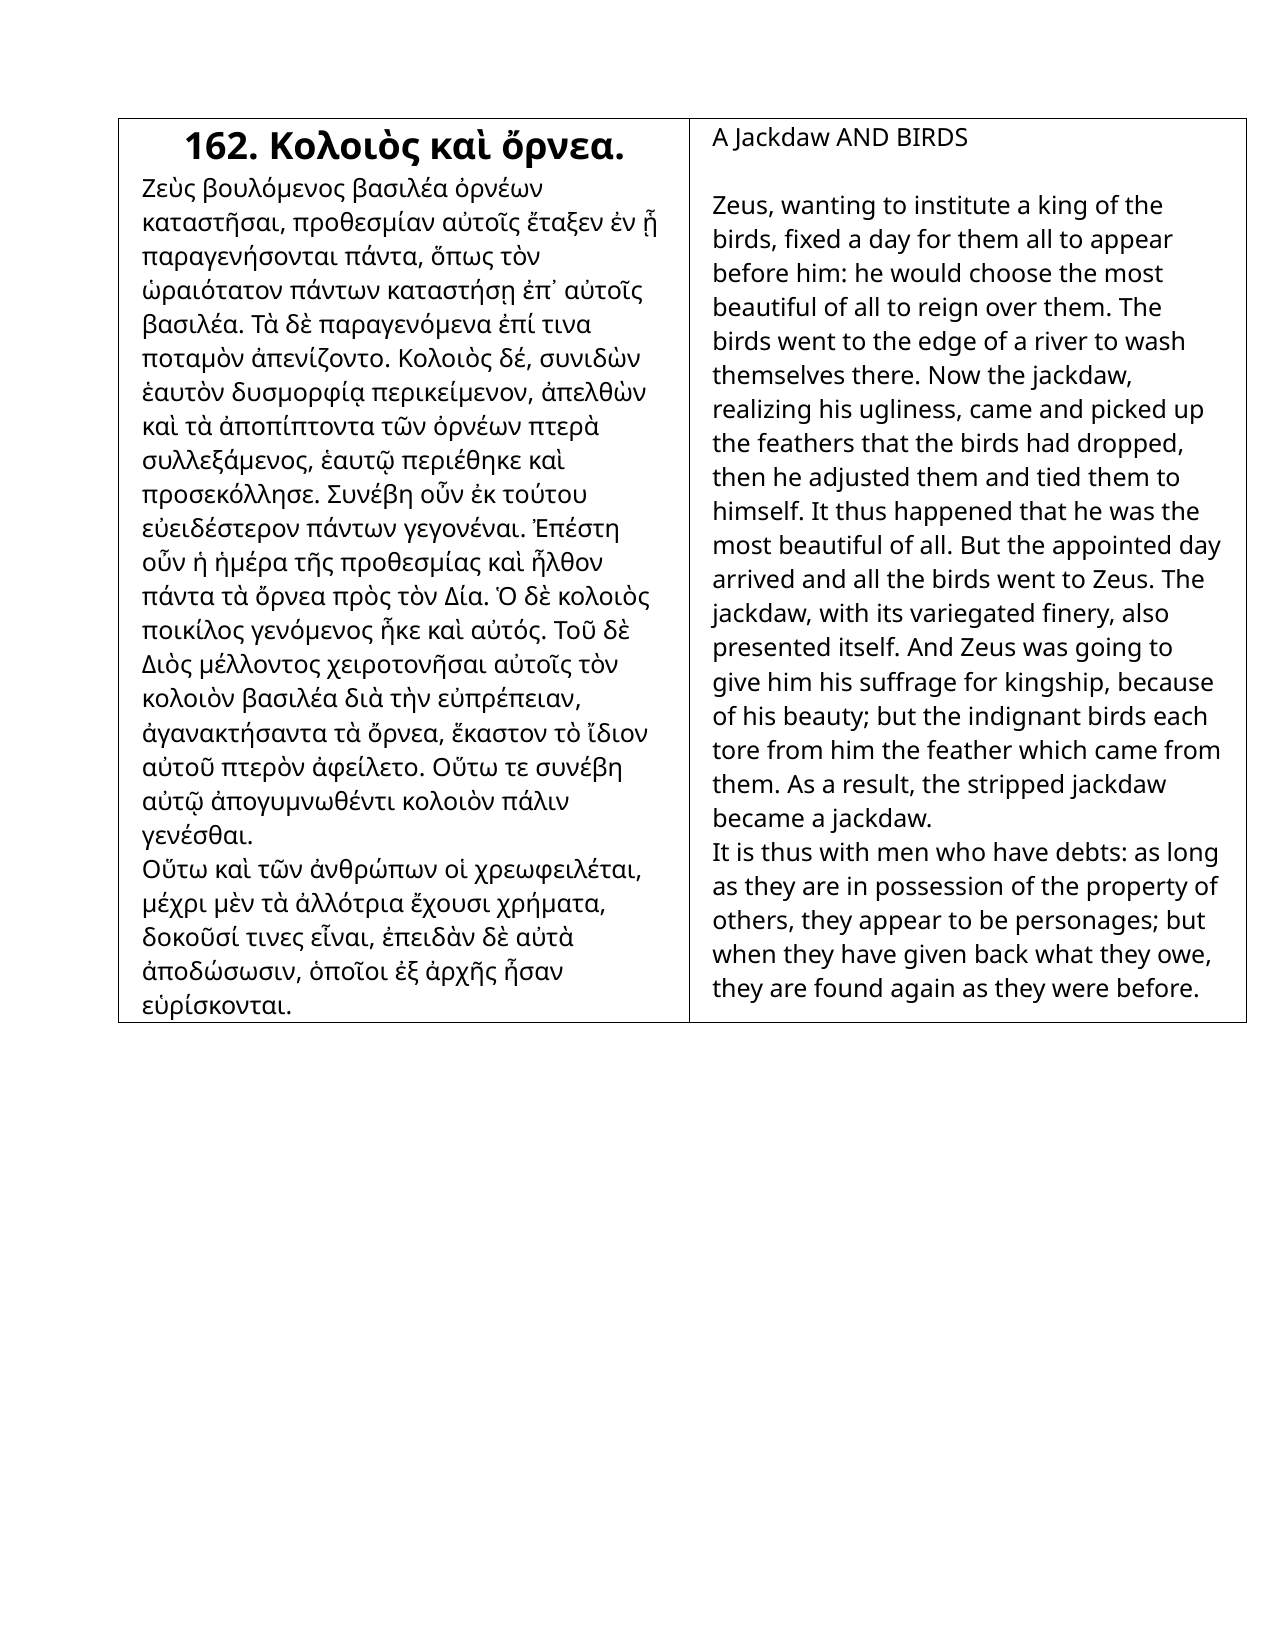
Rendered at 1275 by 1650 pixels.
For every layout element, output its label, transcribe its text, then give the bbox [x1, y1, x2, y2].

table_cell A Jackdaw AND BIRDS Zeus, wanting to institute a king of the birds, fixed a day for them all to appear before him: he would choose the most beautiful of all to reign over them. The birds went to the edge of a river to wash themselves there. Now the jackdaw, realizing his ugliness, came and picked up the feathers that the birds had dropped, then he adjusted them and tied them to himself. It thus happened that he was the most beautiful of all. But the appointed day arrived and all the birds went to Zeus. The jackdaw, with its variegated finery, also presented itself. And Zeus was going to give him his suffrage for kingship, because of his beauty; but the indignant birds each tore from him the feather which came from them. As a result, the stripped jackdaw became a jackdaw. It is thus with men who have debts: as long as they are in possession of the property of others, they appear to be personages; but when they have given back what they owe, they are found again as they were before. [690, 119, 1246, 1022]
table_cell 162. Κολοιὸς καὶ ὄρνεα. Ζεὺς βουλόμενος βασιλέα ὀρνέων καταστῆσαι, προθεσμίαν αὐτοῖς ἔταξεν ἐν ᾗ παραγενήσονται πάντα, ὅπως τὸν ὡραιότατον πάντων καταστήσῃ ἐπ᾿ αὐτοῖς βασιλέα. Τὰ δὲ παραγενόμενα ἐπί τινα ποταμὸν ἀπενίζοντο. Κολοιὸς δέ, συνιδὼν ἑαυτὸν δυσμορφίᾳ περικείμενον, ἀπελθὼν καὶ τὰ ἀποπίπτοντα τῶν ὀρνέων πτερὰ συλλεξάμενος, ἑαυτῷ περιέθηκε καὶ προσεκόλλησε. Συνέβη οὖν ἐκ τούτου εὐειδέστερον πάντων γεγονέναι. Ἐπέστη οὖν ἡ ἡμέρα τῆς προθεσμίας καὶ ἦλθον πάντα τὰ ὄρνεα πρὸς τὸν Δία. Ὁ δὲ κολοιὸς ποικίλος γενόμενος ἧκε καὶ αὐτός. Τοῦ δὲ Διὸς μέλλοντος χειροτονῆσαι αὐτοῖς τὸν κολοιὸν βασιλέα διὰ τὴν εὐπρέπειαν, ἀγανακτήσαντα τὰ ὄρνεα, ἕκαστον τὸ ἴδιον αὐτοῦ πτερὸν ἀφείλετο. Οὕτω τε συνέβη αὐτῷ ἀπογυμνωθέντι κολοιὸν πάλιν γενέσθαι. Οὕτω καὶ τῶν ἀνθρώπων οἱ χρεωφειλέται, μέχρι μὲν τὰ ἀλλότρια ἔχουσι χρήματα, δοκοῦσί τινες εἶναι, ἐπειδὰν δὲ αὐτὰ ἀποδώσωσιν, ὁποῖοι ἐξ ἀρχῆς ἦσαν εὑρίσκονται. [119, 119, 689, 1022]
